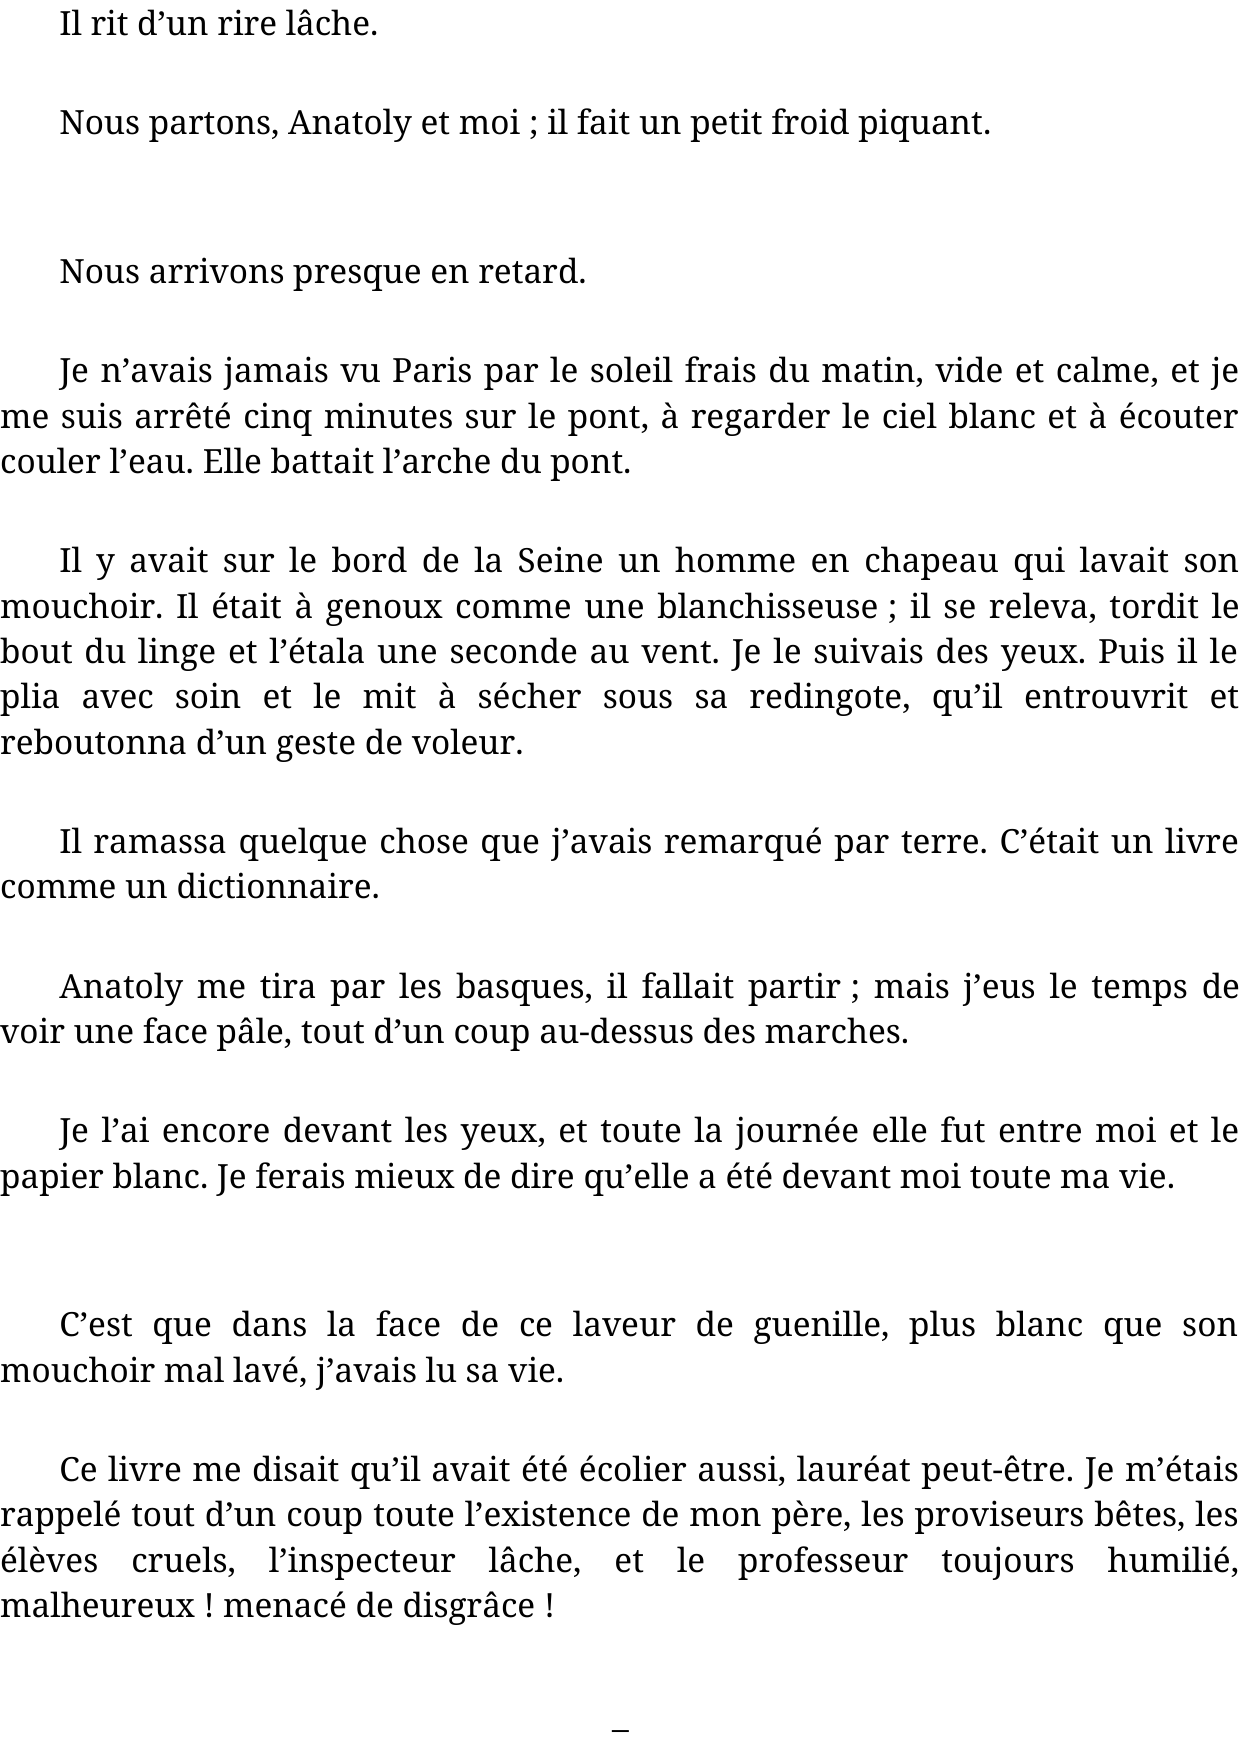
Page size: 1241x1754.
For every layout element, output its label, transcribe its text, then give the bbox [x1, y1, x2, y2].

text Ce livre me disait qu’il avait été écolier aussi, lauréat peut-être. Je m’étais rappelé tout d’un coup toute l’existence de mon père, les proviseurs bêtes, les élèves cruels, l’inspecteur lâche, et le professeur toujours humilié, malheureux ! menacé de disgrâce ! [0, 1446, 1240, 1627]
text Il y avait sur le bord de la Seine un homme en chapeau qui lavait son mouchoir. Il était à genoux comme une blanchisseuse ; il se releva, tordit le bout du linge et l’étala une seconde au vent. Je le suivais des yeux. Puis il le plia avec soin et le mit à sécher sous sa redingote, qu’il entrouvrit et reboutonna d’un geste de voleur. [0, 537, 1240, 764]
text Il ramassa quelque chose que j’avais remarqué par terre. C’était un livre comme un dictionnaire. [0, 818, 1240, 909]
text C’est que dans la face de ce laveur de guenille, plus blanc que son mouchoir mal lavé, j’avais lu sa vie. [0, 1301, 1240, 1392]
text Je l’ai encore devant les yeux, et toute la journée elle fut entre moi et le papier blanc. Je ferais mieux de dire qu’elle a été devant moi toute ma vie. [0, 1107, 1240, 1198]
text Il rit d’un rire lâche. [0, 0, 1240, 45]
text Nous arrivons presque en retard. [0, 248, 1240, 293]
text Anatoly me tira par les basques, il fallait partir ; mais j’eus le temps de voir une face pâle, tout d’un coup au-dessus des marches. [0, 962, 1240, 1053]
text Nous partons, Anatoly et moi ; il fait un petit froid piquant. [0, 99, 1240, 144]
text Je n’avais jamais vu Paris par le soleil frais du matin, vide et calme, et je me suis arrêté cinq minutes sur le pont, à regarder le ciel blanc et à écouter couler l’eau. Elle battait l’arche du pont. [0, 347, 1240, 483]
